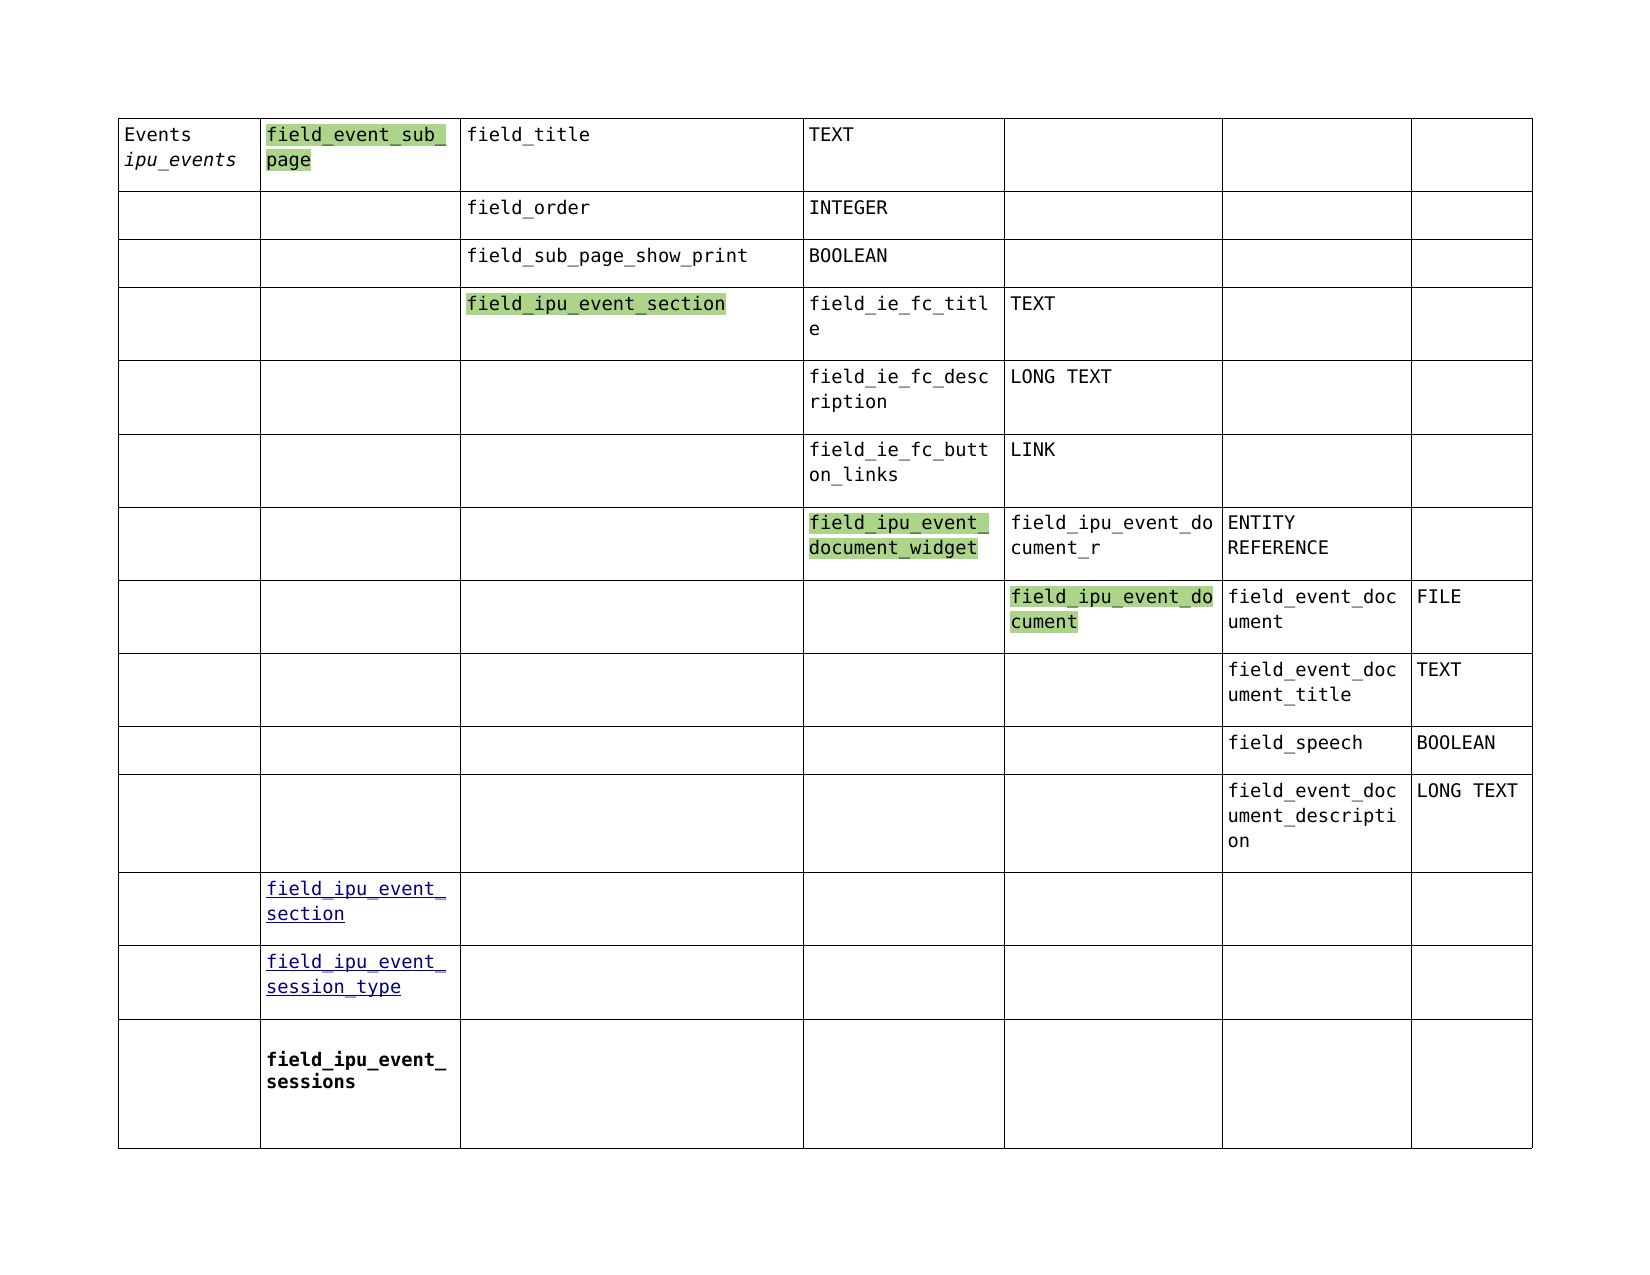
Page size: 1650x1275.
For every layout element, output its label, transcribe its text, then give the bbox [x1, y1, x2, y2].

table_cell [119, 1020, 260, 1148]
table_cell [119, 361, 260, 433]
table_cell [261, 361, 460, 433]
table_cell [1005, 1020, 1222, 1148]
table_cell [1223, 946, 1411, 1018]
table_cell [1005, 654, 1222, 726]
table_cell [1223, 435, 1411, 507]
table_cell field_ie_fc_description [804, 361, 1004, 433]
table_cell [1223, 192, 1411, 239]
table_cell field_ipu_event_document_r [1005, 508, 1222, 580]
table_cell field_ipu_event_document_widget [804, 508, 1004, 580]
table_cell [461, 1020, 803, 1148]
table_cell [1005, 946, 1222, 1018]
table_cell LONG TEXT [1412, 775, 1532, 872]
table_cell [461, 581, 803, 653]
table_cell [461, 435, 803, 507]
table_cell [261, 727, 460, 774]
table_cell [119, 775, 260, 872]
table_cell [1412, 873, 1532, 945]
table_cell INTEGER [804, 192, 1004, 239]
table_cell [261, 508, 460, 580]
table_cell field_speech [1223, 727, 1411, 774]
table_cell [1412, 192, 1532, 239]
table_cell [461, 873, 803, 945]
table_cell [461, 727, 803, 774]
table_cell [1005, 727, 1222, 774]
table_cell [461, 775, 803, 872]
table_cell FILE [1412, 581, 1532, 653]
table_cell [1412, 361, 1532, 433]
table_cell field_sub_page_show_print [461, 240, 803, 287]
table_cell [119, 508, 260, 580]
table_cell [261, 288, 460, 360]
table_cell [1005, 775, 1222, 872]
table_cell [1223, 361, 1411, 433]
table_cell [261, 435, 460, 507]
table_cell [461, 654, 803, 726]
table_cell [119, 654, 260, 726]
table_cell TEXT [1005, 288, 1222, 360]
table_cell TEXT [804, 119, 1004, 191]
table_cell [461, 361, 803, 433]
table_cell field_event_document_title [1223, 654, 1411, 726]
table_cell field_ipu_event_sessions [261, 1020, 460, 1148]
table_cell [119, 946, 260, 1018]
table_cell [804, 873, 1004, 945]
table_cell field_event_sub_page [261, 119, 460, 191]
table_cell field_order [461, 192, 803, 239]
table_cell [1223, 288, 1411, 360]
table_cell field_ie_fc_title [804, 288, 1004, 360]
table_cell [461, 508, 803, 580]
table_cell [804, 581, 1004, 653]
table_cell [119, 240, 260, 287]
table_cell field_title [461, 119, 803, 191]
table_cell [1412, 508, 1532, 580]
table_cell [1223, 240, 1411, 287]
table_cell BOOLEAN [804, 240, 1004, 287]
table_cell LINK [1005, 435, 1222, 507]
table_cell BOOLEAN [1412, 727, 1532, 774]
table_cell [261, 581, 460, 653]
table_cell [119, 192, 260, 239]
table_cell [804, 654, 1004, 726]
table_cell [1223, 1020, 1411, 1148]
table_cell TEXT [1412, 654, 1532, 726]
table_cell [119, 288, 260, 360]
table_cell field_ipu_event_document [1005, 581, 1222, 653]
table_cell [119, 435, 260, 507]
table_cell [804, 946, 1004, 1018]
table_cell [1412, 119, 1532, 191]
table_cell [1412, 288, 1532, 360]
table_cell [1412, 240, 1532, 287]
table_cell [261, 775, 460, 872]
table_cell [1412, 946, 1532, 1018]
table_cell [119, 727, 260, 774]
table_cell [1005, 873, 1222, 945]
table_cell [1005, 192, 1222, 239]
table_cell [1412, 435, 1532, 507]
table_cell [1223, 119, 1411, 191]
table_cell field_ipu_event_session_type [261, 946, 460, 1018]
table_cell [1005, 240, 1222, 287]
table_cell field_ipu_event_section [461, 288, 803, 360]
table_cell field_event_document [1223, 581, 1411, 653]
table_cell [461, 946, 803, 1018]
table_cell [119, 873, 260, 945]
table_cell [261, 192, 460, 239]
table_cell [804, 1020, 1004, 1148]
table_cell ENTITY REFERENCE [1223, 508, 1411, 580]
table_cell [261, 240, 460, 287]
table_cell [261, 654, 460, 726]
table_cell [804, 727, 1004, 774]
table_cell LONG TEXT [1005, 361, 1222, 433]
table_cell Events ipu_events [119, 119, 260, 191]
table_cell [1005, 119, 1222, 191]
table_cell field_event_document_description [1223, 775, 1411, 872]
table_cell field_ipu_event_section [261, 873, 460, 945]
table_cell field_ie_fc_button_links [804, 435, 1004, 507]
table_cell [1223, 873, 1411, 945]
table_cell [804, 775, 1004, 872]
table_cell [1412, 1020, 1532, 1148]
table_cell [119, 581, 260, 653]
